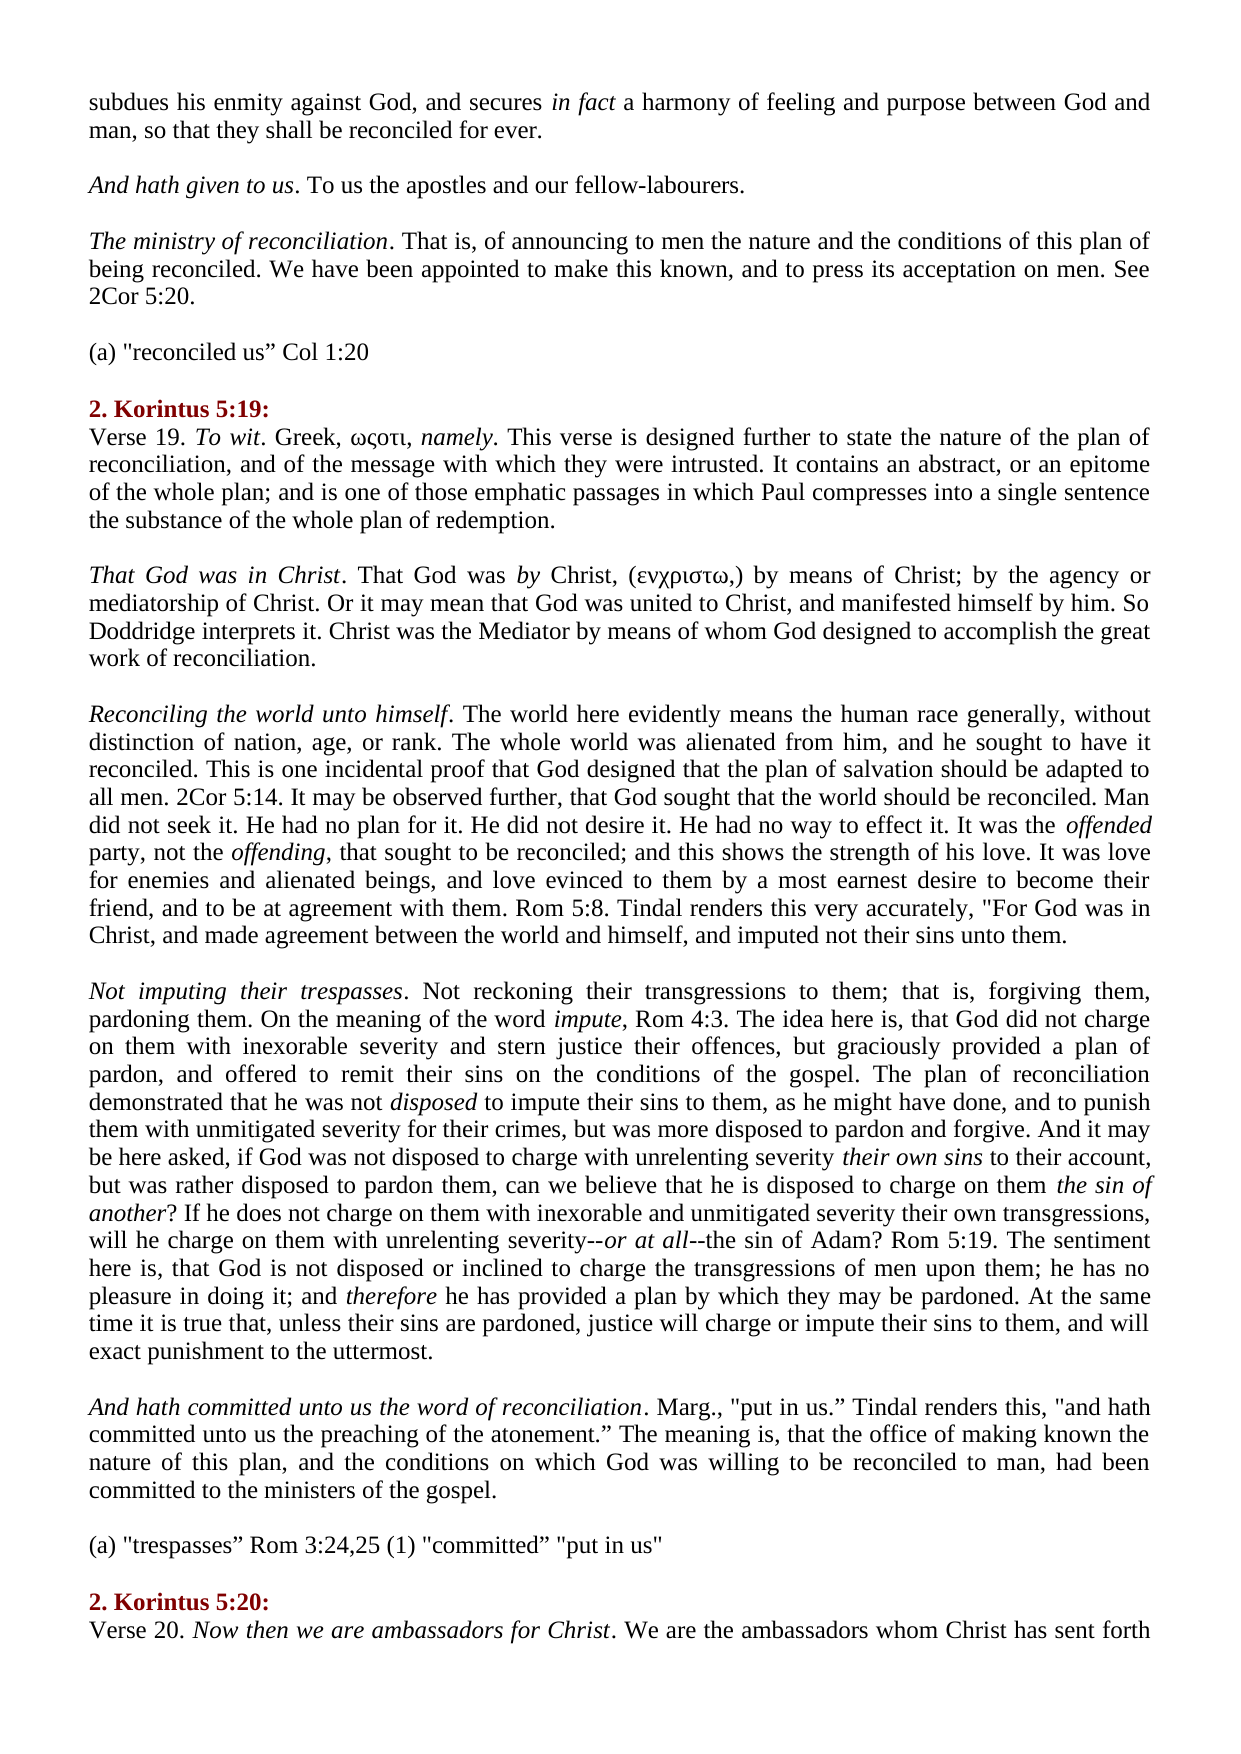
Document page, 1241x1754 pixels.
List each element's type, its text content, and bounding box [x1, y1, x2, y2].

text 2. Korintus 5:19: [88, 395, 1152, 423]
text Verse 20. Now then we are ambassadors for Christ. We are the ambassadors whom Christ has sent forth [88, 1616, 1152, 1644]
text Verse 19. To wit. Greek, ωςοτι, namely. This verse is designed further to state the nature of the plan of reconciliation, and of the message with which they were intrusted. It contains an abstract, or an epitome of the whole plan; and is one of those emphatic passages in which Paul compresses into a single sentence the substance of the whole plan of redemption. That God was in Christ. That God was by Christ, (ενχριστω,) by means of Christ; by the agency or mediatorship of Christ. Or it may mean that God was united to Christ, and manifested himself by him. So Doddridge interprets it. Christ was the Mediator by means of whom God designed to accomplish the great work of reconciliation. Reconciling the world unto himself. The world here evidently means the human race generally, without distinction of nation, age, or rank. The whole world was alienated from him, and he sought to have it reconciled. This is one incidental proof that God designed that the plan of salvation should be adapted to all men. 2Cor 5:14. It may be observed further, that God sought that the world should be reconciled. Man did not seek it. He had no plan for it. He did not desire it. He had no way to effect it. It was the offended party, not the offending, that sought to be reconciled; and this shows the strength of his love. It was love for enemies and alienated beings, and love evinced to them by a most earnest desire to become their friend, and to be at agreement with them. Rom 5:8. Tindal renders this very accurately, "For God was in Christ, and made agreement between the world and himself, and imputed not their sins unto them. Not imputing their trespasses. Not reckoning their transgressions to them; that is, forgiving them, pardoning them. On the meaning of the word impute, Rom 4:3. The idea here is, that God did not charge on them with inexorable severity and stern justice their offences, but graciously provided a plan of pardon, and offered to remit their sins on the conditions of the gospel. The plan of reconciliation demonstrated that he was not disposed to impute their sins to them, as he might have done, and to punish them with unmitigated severity for their crimes, but was more disposed to pardon and forgive. And it may be here asked, if God was not disposed to charge with unrelenting severity their own sins to their account, but was rather disposed to pardon them, can we believe that he is disposed to charge on them the sin of another? If he does not charge on them with inexorable and unmitigated severity their own transgressions, will he charge on them with unrelenting severity--or at all--the sin of Adam? Rom 5:19. The sentiment here is, that God is not disposed or inclined to charge the transgressions of men upon them; he has no pleasure in doing it; and therefore he has provided a plan by which they may be pardoned. At the same time it is true that, unless their sins are pardoned, justice will charge or impute their sins to them, and will exact punishment to the uttermost. And hath committed unto us the word of reconciliation. Marg., "put in us.” Tindal renders this, "and hath committed unto us the preaching of the atonement.” The meaning is, that the office of making known the nature of this plan, and the conditions on which God was willing to be reconciled to man, had been committed to the ministers of the gospel. (a) "trespasses” Rom 3:24,25 (1) "committed” "put in us" [88, 423, 1152, 1559]
text subdues his enmity against God, and secures in fact a harmony of feeling and purpose between God and man, so that they shall be reconciled for ever. And hath given to us. To us the apostles and our fellow-labourers. The ministry of reconciliation. That is, of announcing to men the nature and the conditions of this plan of being reconciled. We have been appointed to make this known, and to press its acceptation on men. See 2Cor 5:20. (a) "reconciled us” Col 1:20 [88, 88, 1152, 366]
text 2. Korintus 5:20: [88, 1588, 1152, 1616]
